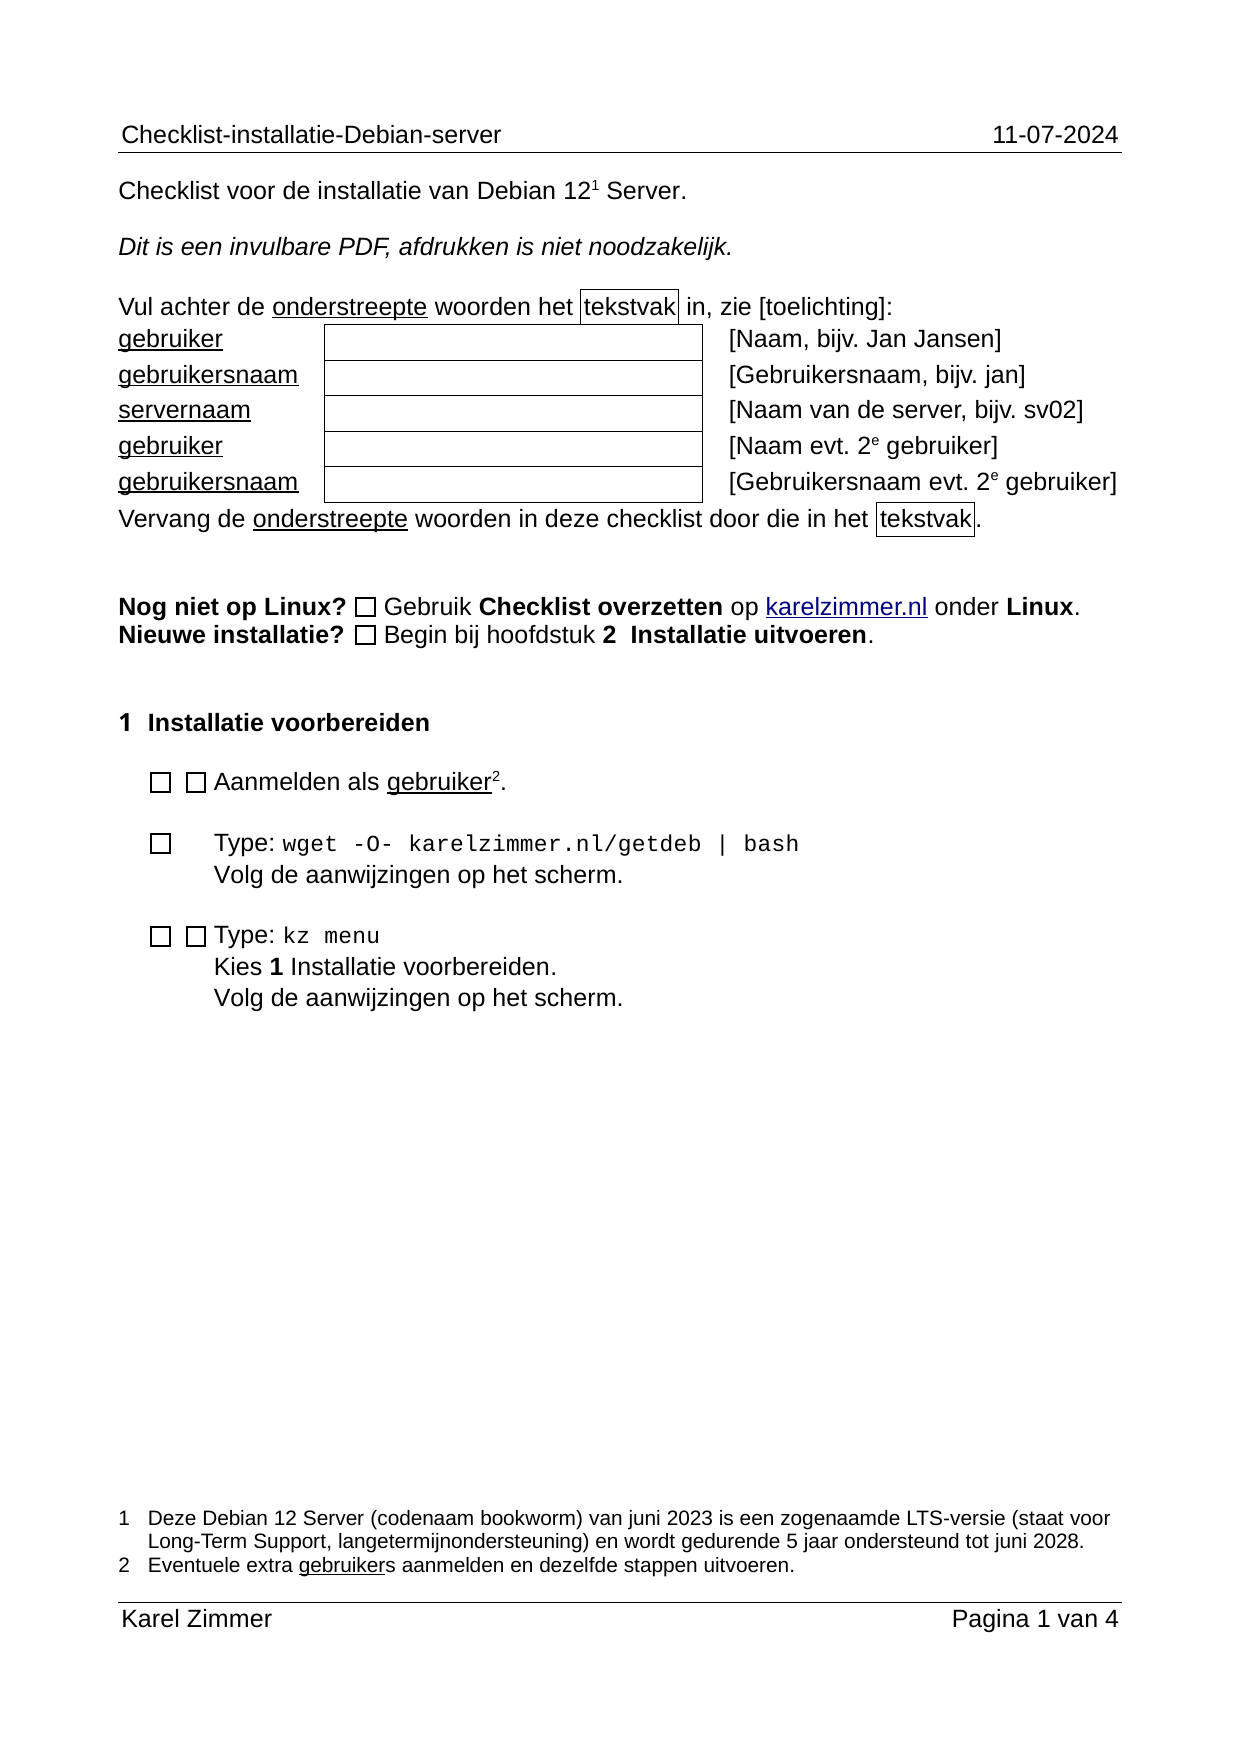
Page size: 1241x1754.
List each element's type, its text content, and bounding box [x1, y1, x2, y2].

text Vul achter de ONDERSTREEPTE woorden het [118, 289, 580, 324]
table_cell [177, 860, 213, 890]
text Dit is een invulbare PDF, afdrukken is niet noodzakelijk. [118, 233, 1122, 261]
table_cell [177, 983, 213, 1013]
table_header [142, 767, 177, 797]
table_cell [118, 983, 142, 1013]
table_cell [177, 798, 213, 828]
text serverNAAM [118, 395, 324, 431]
table_cell Type: wget -O- karelzimmer.nl/getdeb | bash [213, 828, 1122, 859]
table_cell Type: kz menu [213, 920, 1122, 952]
table_cell [142, 798, 177, 828]
text . [975, 502, 1122, 537]
text [Naam evt. 2e gebruiker] [703, 431, 1122, 466]
table_cell Volg de aanwijzingen op het scherm. [213, 983, 1122, 1013]
text [Naam, bijv. Jan Jansen] [703, 324, 1122, 360]
text Deze Debian 12 Server (codenaam bookworm) van juni 2023 is een zogenaamde LTS-versie (staat voor Long-Term Support, langetermijnondersteuning) en wordt gedurende 5 jaar ondersteund tot juni 2028. [118, 1506, 1122, 1553]
text tekstvak [581, 290, 678, 324]
table_cell Volg de aanwijzingen op het scherm. [213, 860, 1122, 890]
table_cell [118, 920, 142, 952]
table_cell [177, 920, 213, 952]
text Nog niet op Linux? Gebruik Checklist overzetten op karelzimmer.nl onder Linux. [118, 593, 1122, 621]
table_cell [142, 920, 177, 952]
table_cell [177, 890, 213, 920]
text tekstvak [877, 503, 974, 536]
table_cell [142, 983, 177, 1013]
table_cell [177, 828, 213, 859]
text Checklist voor de installatie van Debian 12 Server. [118, 177, 1122, 205]
text [Naam van de server, bijv. sv02] [703, 395, 1122, 431]
table_cell [142, 890, 177, 920]
table_cell [213, 890, 1122, 920]
table_cell [118, 798, 142, 828]
table_cell [142, 952, 177, 982]
table_header [118, 767, 142, 797]
table_cell [118, 890, 142, 920]
text GEBRUIKER [118, 431, 324, 466]
table_header [177, 767, 213, 797]
text in, zie [toelichting]: [679, 289, 1122, 324]
text [Gebruikersnaam evt. 2e gebruiker] [703, 466, 1122, 502]
table_cell [118, 860, 142, 890]
text GEBRUIKERSNaaM [118, 466, 324, 502]
table_cell [118, 828, 142, 859]
table_cell [118, 952, 142, 982]
text Vervang de ONDERSTREEPTE woorden in deze checklist door die in het [118, 502, 876, 537]
table_cell [177, 952, 213, 982]
text Nieuwe installatie? Begin bij hoofdstuk 2 Installatie uitvoeren. [118, 621, 1122, 649]
table_cell [142, 860, 177, 890]
table_cell [213, 798, 1122, 828]
list Installatie voorbereiden [118, 705, 1122, 739]
text GEBRUIKER [118, 324, 324, 360]
table_cell [142, 828, 177, 859]
table_cell Kies 1 Installatie voorbereiden. [213, 952, 1122, 982]
text gebruikersnaam [118, 360, 324, 395]
text [Gebruikersnaam, bijv. jan] [703, 360, 1122, 395]
table_header Aanmelden als gebruiker. [213, 767, 1122, 797]
